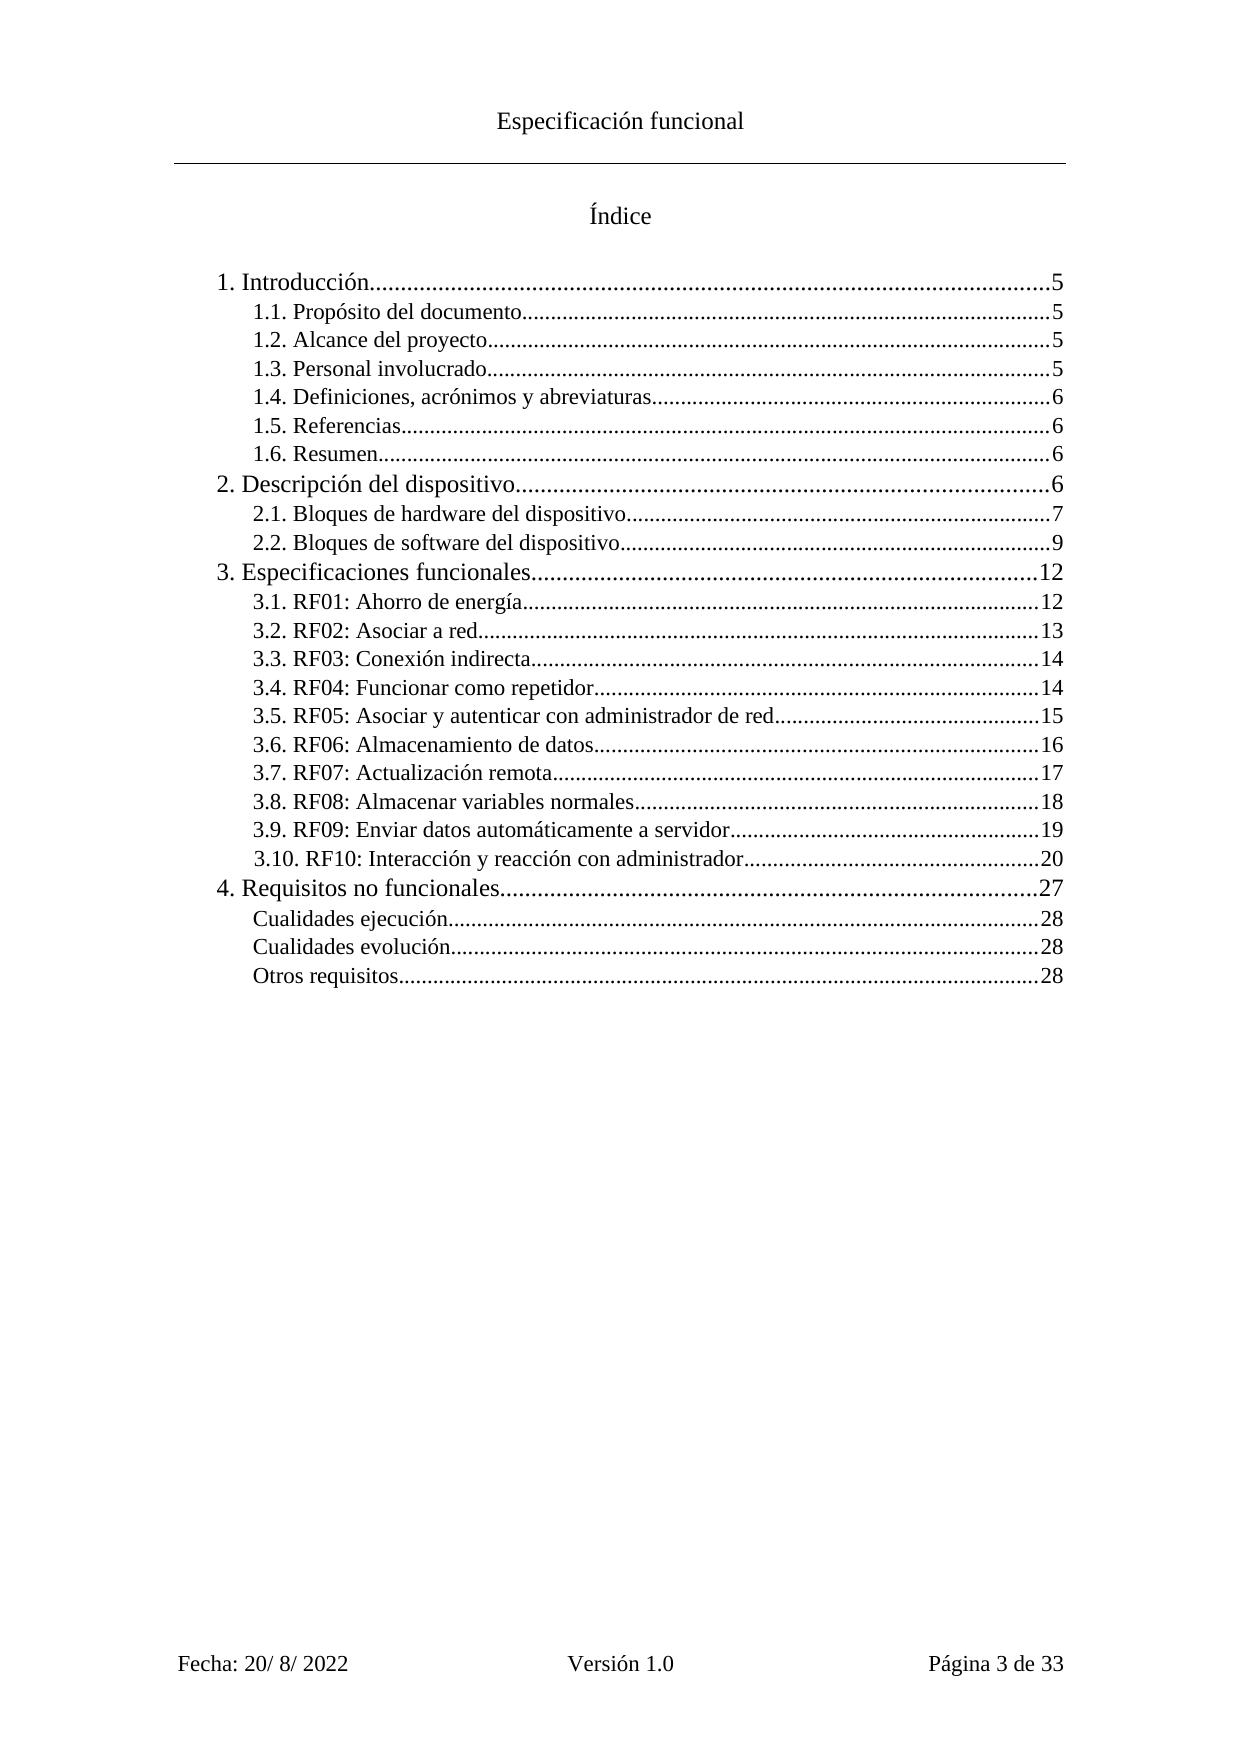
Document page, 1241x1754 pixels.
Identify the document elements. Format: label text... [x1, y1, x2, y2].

text Otros requisitos 28 [253, 962, 1063, 988]
text 1.4. Definiciones, acrónimos y abreviaturas 6 [253, 383, 1063, 410]
text 3.2. RF02: Asociar a red 13 [253, 617, 1063, 643]
text 1.3. Personal involucrado 5 [253, 355, 1063, 381]
text 3. Especificaciones funcionales 12 [216, 557, 1064, 586]
text 1.2. Alcance del proyecto 5 [253, 326, 1063, 353]
text Cualidades ejecución. 28 [253, 904, 1063, 931]
text 3.1. RF01: Ahorro de energía 12 [253, 588, 1063, 614]
text 1. Introducción 5 [216, 267, 1064, 295]
text 3.5. RF05: Asociar y autenticar con administrador de red 15 [253, 702, 1063, 729]
text 1.5. Referencias 6 [253, 412, 1063, 438]
text 2. Descripción del dispositivo 6 [216, 469, 1064, 498]
text 1.6. Resumen 6 [253, 440, 1063, 467]
text 3.6. RF06: Almacenamiento de datos 16 [253, 731, 1063, 757]
text Cualidades evolución. 28 [253, 933, 1063, 959]
text 3.10. RF10: Interacción y reacción con administrador 20 [253, 845, 1063, 871]
text 2.1. Bloques de hardware del dispositivo. 7 [253, 500, 1063, 526]
text 3.3. RF03: Conexión indirecta 14 [253, 645, 1063, 672]
text 3.9. RF09: Enviar datos automáticamente a servidor 19 [253, 816, 1063, 843]
text 1.1. Propósito del documento 5 [253, 298, 1063, 324]
text 3.7. RF07: Actualización remota 17 [253, 759, 1063, 786]
text 4. Requisitos no funcionales 27 [216, 873, 1064, 902]
text 3.8. RF08: Almacenar variables normales 18 [253, 788, 1063, 814]
text Índice [177, 201, 1063, 230]
text 2.2. Bloques de software del dispositivo 9 [253, 528, 1063, 555]
text 3.4. RF04: Funcionar como repetidor 14 [253, 674, 1063, 700]
